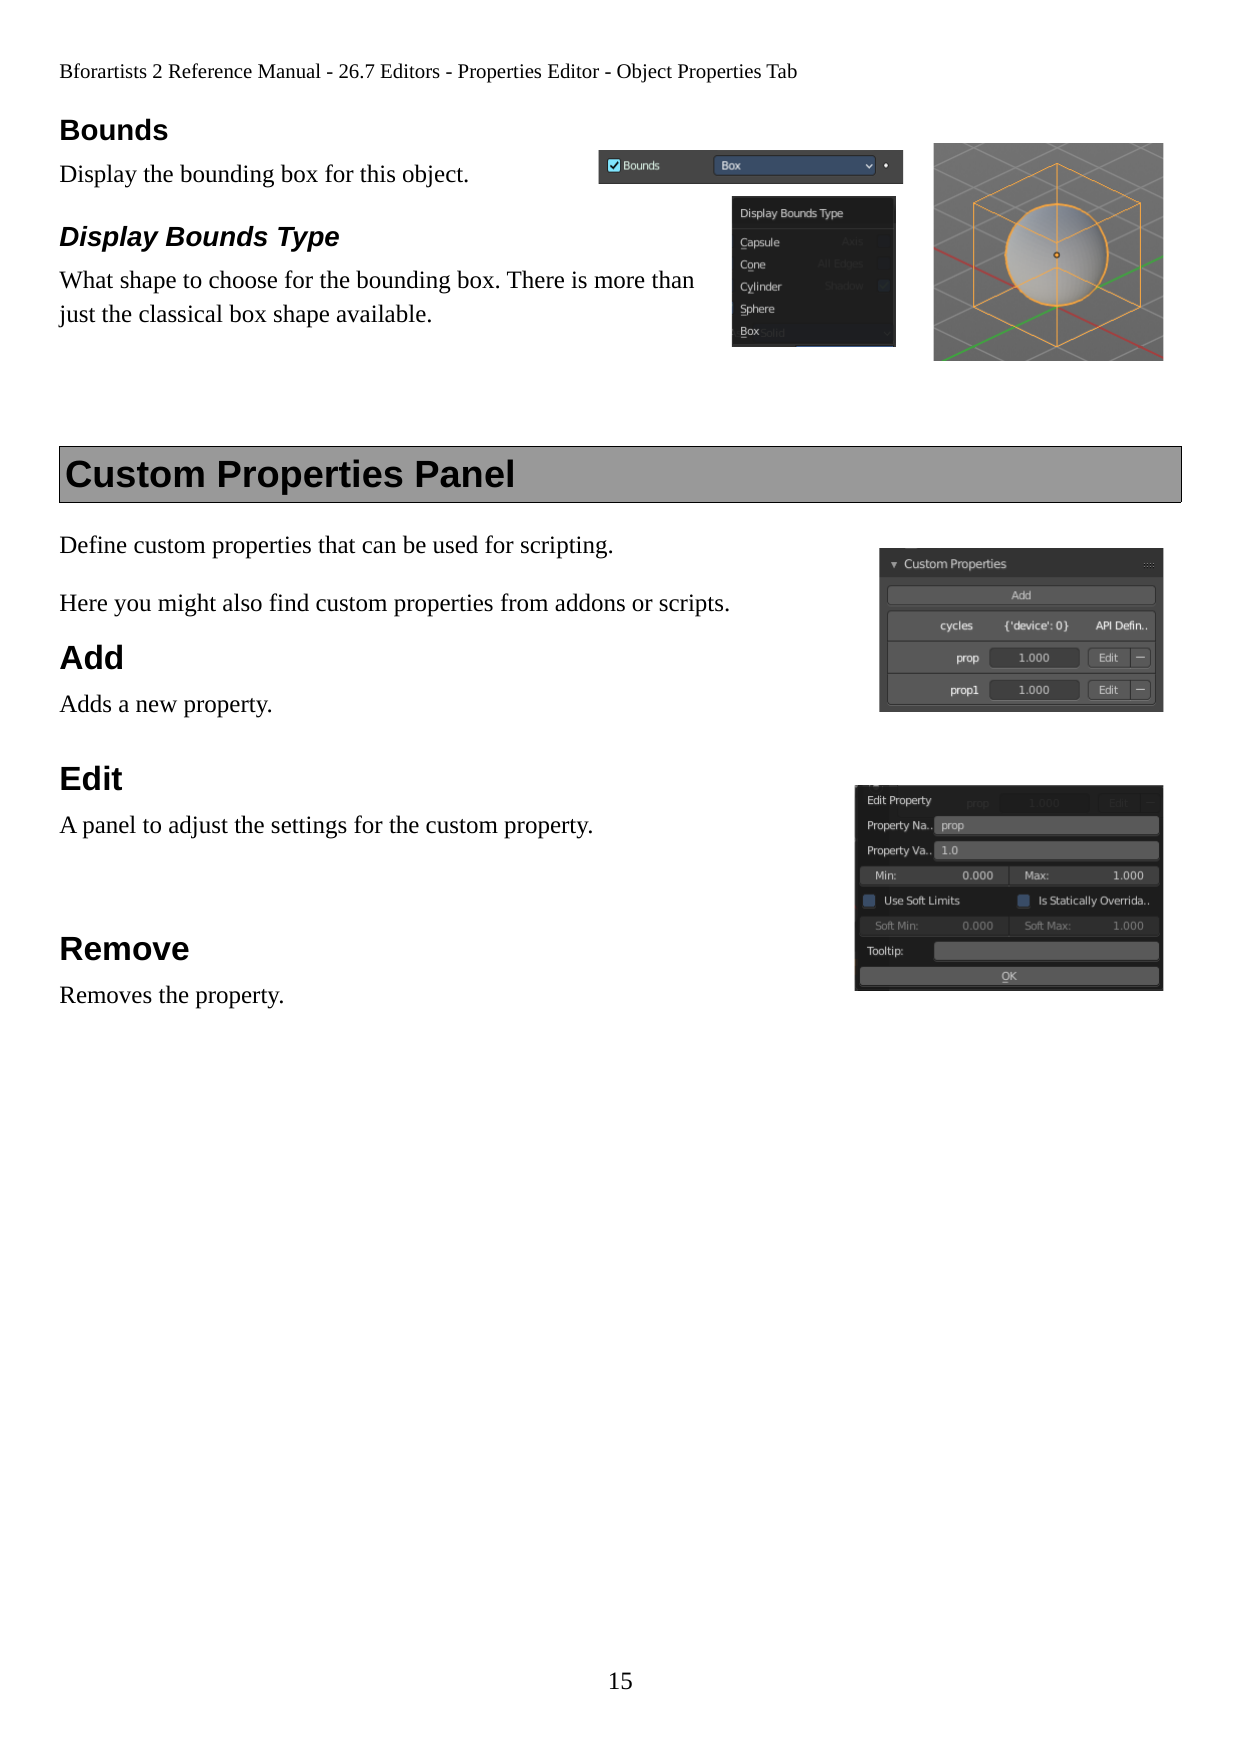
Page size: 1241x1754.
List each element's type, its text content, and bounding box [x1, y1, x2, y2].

picture [854, 785, 1164, 991]
table_header Custom Properties Panel [60, 447, 1181, 502]
subtitle [896, 220, 933, 252]
subtitle Bounds [59, 113, 1181, 146]
text A panel to adjust the settings for the custom property. [59, 810, 854, 838]
subtitle [1164, 220, 1181, 252]
text Here you might also find custom properties from addons or scripts. [59, 588, 879, 617]
subtitle Display Bounds Type [59, 220, 731, 252]
picture [598, 150, 904, 184]
subtitle Edit [59, 759, 1181, 797]
text What shape to choose for the bounding box. There is more than just the classical box shape available. [59, 265, 731, 328]
subtitle Remove [59, 929, 854, 967]
text Define custom properties that can be used for scripting. [59, 531, 1181, 559]
subtitle Add [59, 638, 879, 676]
picture [731, 196, 896, 347]
picture [933, 143, 1164, 361]
text Removes the property. [59, 980, 1181, 1009]
subtitle [1164, 638, 1181, 676]
picture [879, 548, 1164, 712]
text [896, 265, 933, 328]
subtitle [1164, 929, 1181, 967]
text Display the bounding box for this object. [59, 159, 933, 188]
text Adds a new property. [59, 689, 1181, 717]
